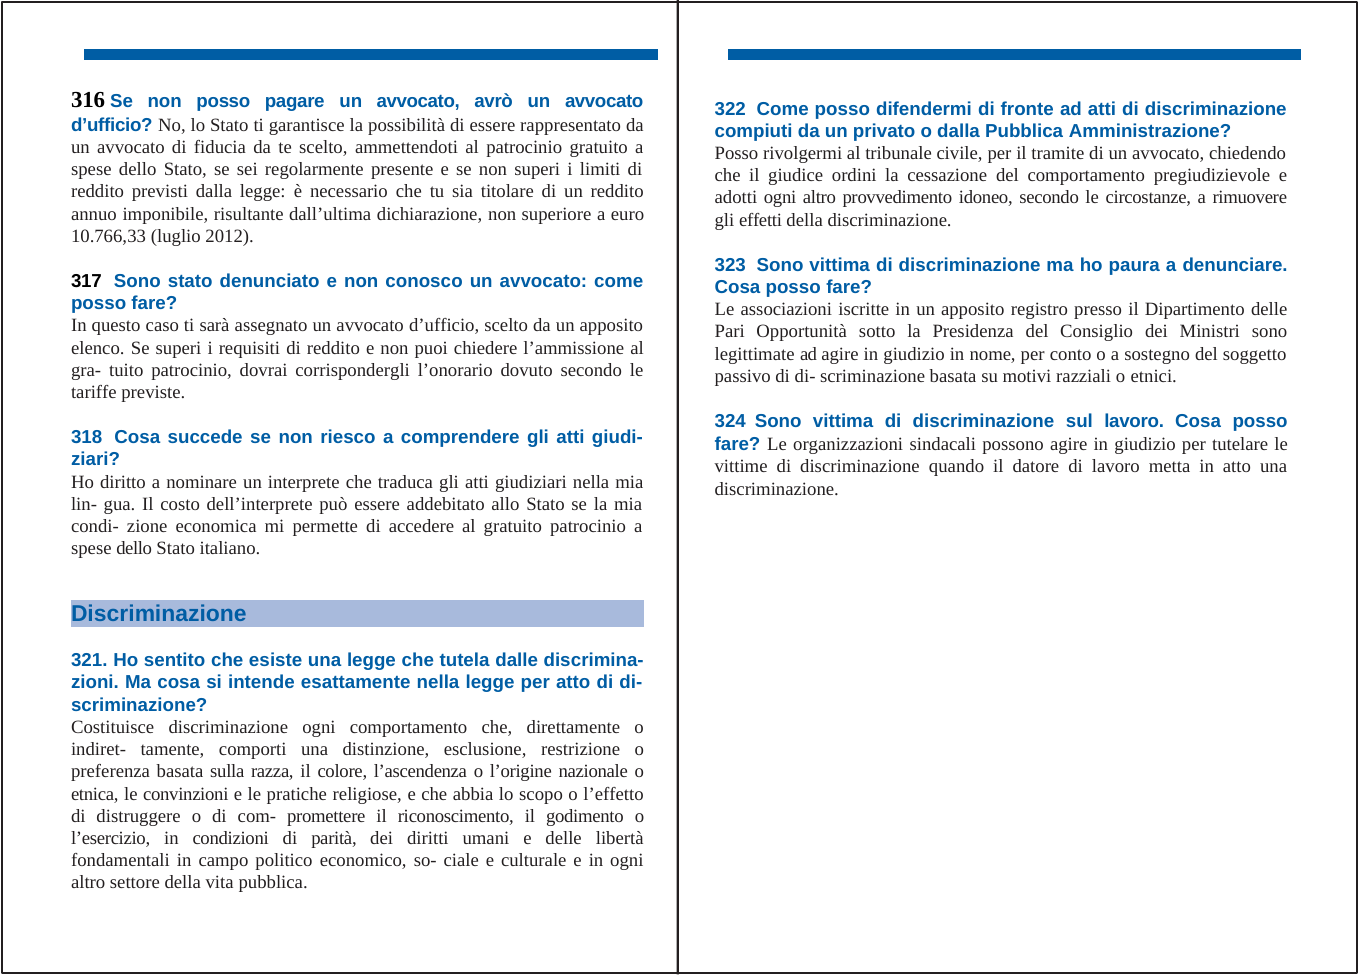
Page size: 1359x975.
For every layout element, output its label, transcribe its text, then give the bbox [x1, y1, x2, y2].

subtitle Discriminazione [71, 600, 1339, 627]
subtitle Sono stato denunciato e non conosco un avvocato: come posso fare? [71, 270, 644, 313]
subtitle 321. Ho sentito che esiste una legge che tutela dalle discrimina- zioni. Ma cosa si intende esattamente nella legge per atto di di- scriminazione? [71, 649, 644, 715]
text Costituisce discriminazione ogni comportamento che, direttamente o indiret- tamente, comporti una distinzione, esclusione, restrizione o preferenza basata sulla razza, il colore, l’ascendenza o l’origine nazionale o etnica, le convinzioni e le pratiche religiose, e che abbia lo scopo o l’effetto di distruggere o di com- promettere il riconoscimento, il godimento o l’esercizio, in condizioni di parità, dei diritti umani e delle libertà fondamentali in campo politico economico, so- ciale e culturale e in ogni altro settore della vita pubblica. [71, 716, 644, 893]
text Le associazioni iscritte in un apposito registro presso il Dipartimento delle Pari Opportunità sotto la Presidenza del Consiglio dei Ministri sono legittimate ad agire in giudizio in nome, per conto o a sostegno del soggetto passivo di di- scriminazione basata su motivi razziali o etnici. [714, 298, 1288, 386]
list Se non posso pagare un avvocato, avrò un avvocato d’ufficio? No, lo Stato ti garantisce la possibilità di essere rappresentato da un avvocato di fiducia da te scelto, ammettendoti al patrocinio gratuito a spese dello Stato, se sei regolarmente presente e se non superi i limiti di reddito previsti dalla legge: è necessario che tu sia titolare di un reddito annuo imponibile, risultante dall’ultima dichiarazione, non superiore a euro 10.766,33 (luglio 2012). [71, 87, 644, 246]
text In questo caso ti sarà assegnato un avvocato d’ufficio, scelto da un apposito elenco. Se superi i requisiti di reddito e non puoi chiedere l’ammissione al gra- tuito patrocinio, dovrai corrispondergli l’onorario dovuto secondo le tariffe previste. [71, 314, 644, 402]
list Sono vittima di discriminazione sul lavoro. Cosa posso fare? Le organizzazioni sindacali possono agire in giudizio per tutelare le vittime di discriminazione quando il datore di lavoro metta in atto una discriminazione. [714, 410, 1288, 499]
text Posso rivolgermi al tribunale civile, per il tramite di un avvocato, chiedendo che il giudice ordini la cessazione del comportamento pregiudizievole e adotti ogni altro provvedimento idoneo, secondo le circostanze, a rimuovere gli effetti della discriminazione. [714, 142, 1288, 230]
subtitle Come posso difendermi di fronte ad atti di discriminazione compiuti da un privato o dalla Pubblica Amministrazione? [714, 97, 1288, 141]
subtitle Sono vittima di discriminazione ma ho paura a denunciare. Cosa posso fare? [714, 254, 1288, 297]
text Ho diritto a nominare un interprete che traduca gli atti giudiziari nella mia lin- gua. Il costo dell’interprete può essere addebitato allo Stato se la mia condi- zione economica mi permette di accedere al gratuito patrocinio a spese dello Stato italiano. [71, 471, 644, 559]
subtitle Cosa succede se non riesco a comprendere gli atti giudi- ziari? [71, 426, 644, 470]
